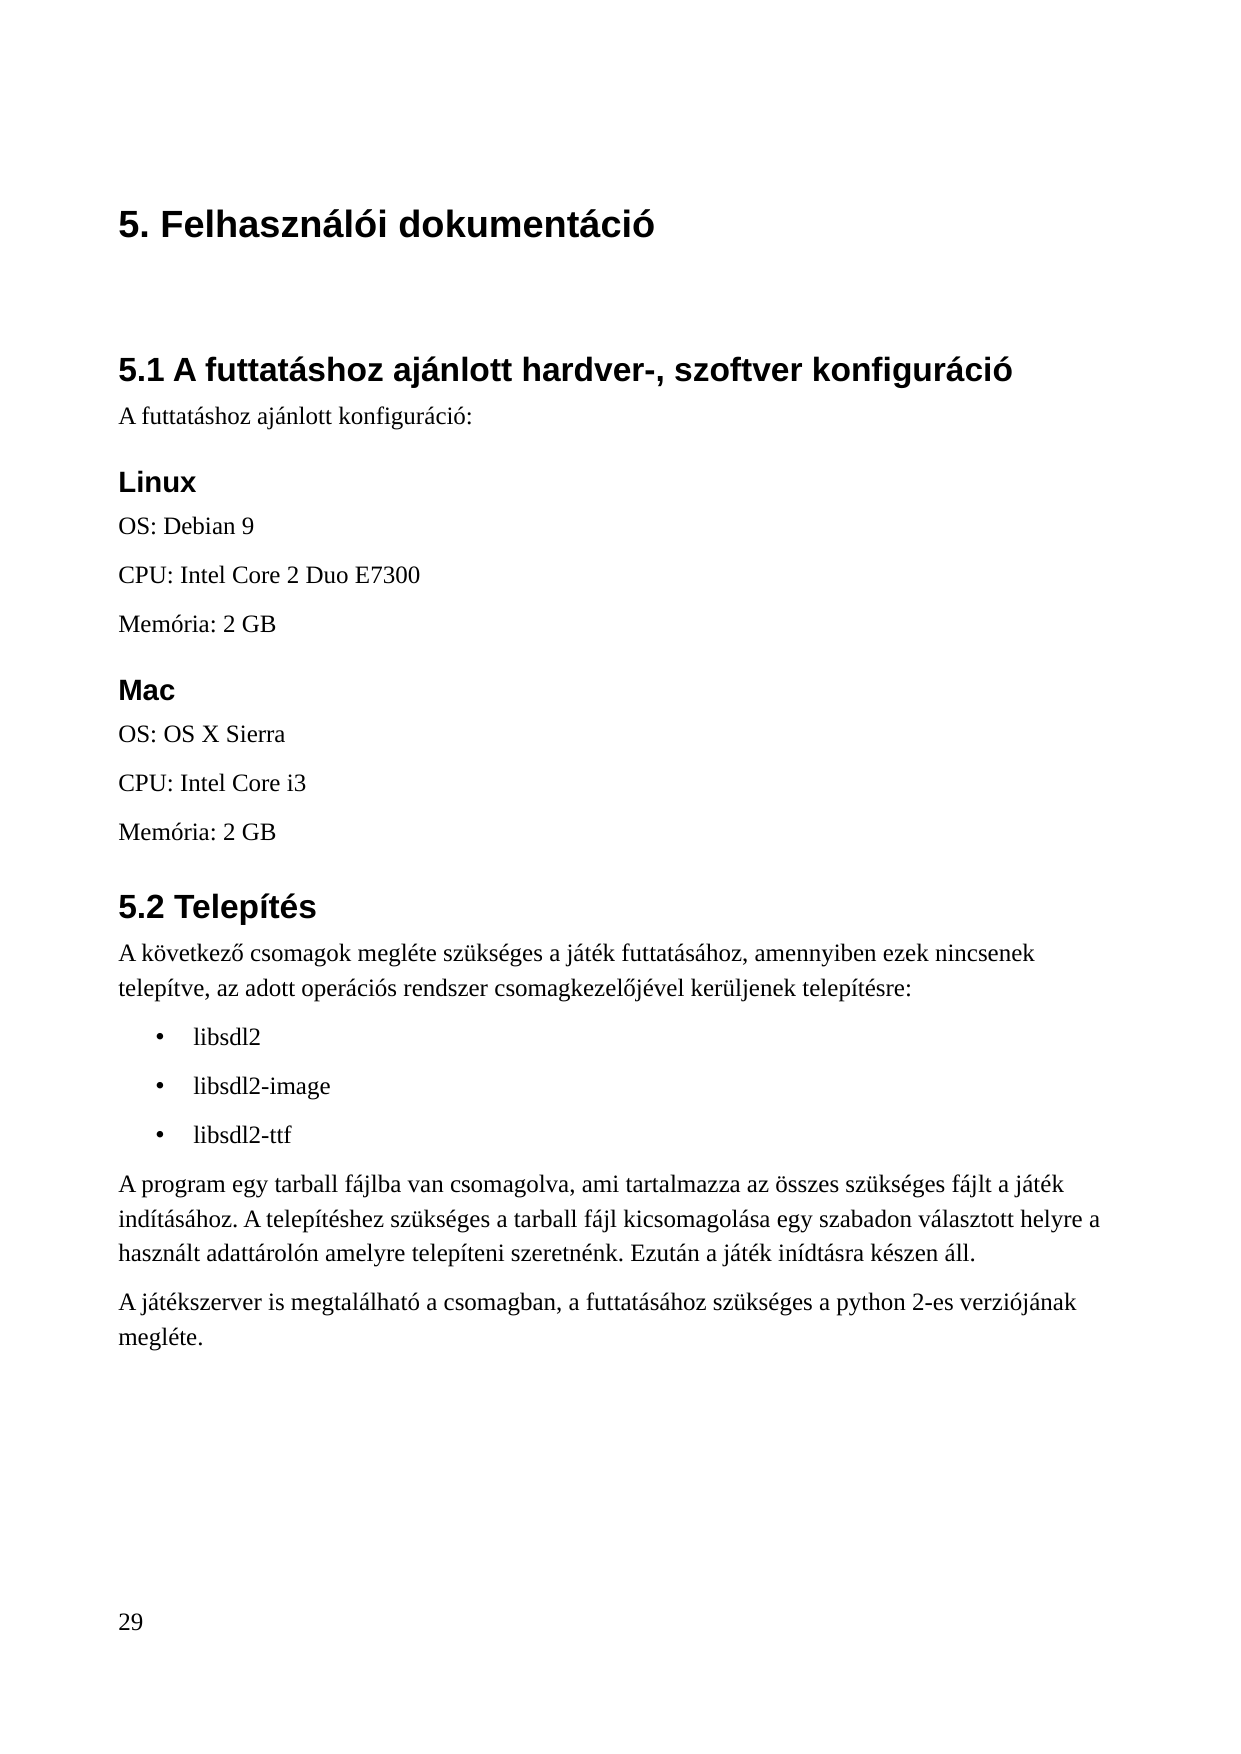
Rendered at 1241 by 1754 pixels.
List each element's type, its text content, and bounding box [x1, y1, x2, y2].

list libsdl2-ttf [156, 1120, 1122, 1149]
subtitle 5. Felhasználói dokumentáció [118, 201, 1122, 245]
subtitle 5.2 Telepítés [118, 887, 1122, 926]
text Memória: 2 GB [118, 817, 1122, 846]
subtitle 5.1 A futtatáshoz ajánlott hardver-, szoftver konfiguráció [118, 350, 1122, 389]
subtitle Linux [118, 465, 1122, 499]
text Memória: 2 GB [118, 609, 1122, 638]
text OS: OS X Sierra [118, 719, 1122, 748]
text CPU: Intel Core 2 Duo E7300 [118, 560, 1122, 589]
list libsdl2-image [156, 1071, 1122, 1100]
text A játékszerver is megtalálható a csomagban, a futtatásához szükséges a python 2-es verziójának megléte. [118, 1287, 1122, 1351]
list libsdl2 [156, 1022, 1122, 1051]
text A futtatáshoz ajánlott konfiguráció: [118, 401, 1122, 430]
text CPU: Intel Core i3 [118, 768, 1122, 797]
subtitle Mac [118, 673, 1122, 707]
text OS: Debian 9 [118, 511, 1122, 540]
text A program egy tarball fájlba van csomagolva, ami tartalmazza az összes szükséges fájlt a játék indításához. A telepítéshez szükséges a tarball fájl kicsomagolása egy szabadon választott helyre a használt adattárolón amelyre telepíteni szeretnénk. Ezután a játék inídtásra készen áll. [118, 1169, 1122, 1267]
text A következő csomagok megléte szükséges a játék futtatásához, amennyiben ezek nincsenek telepítve, az adott operációs rendszer csomagkezelőjével kerüljenek telepítésre: [118, 938, 1122, 1002]
